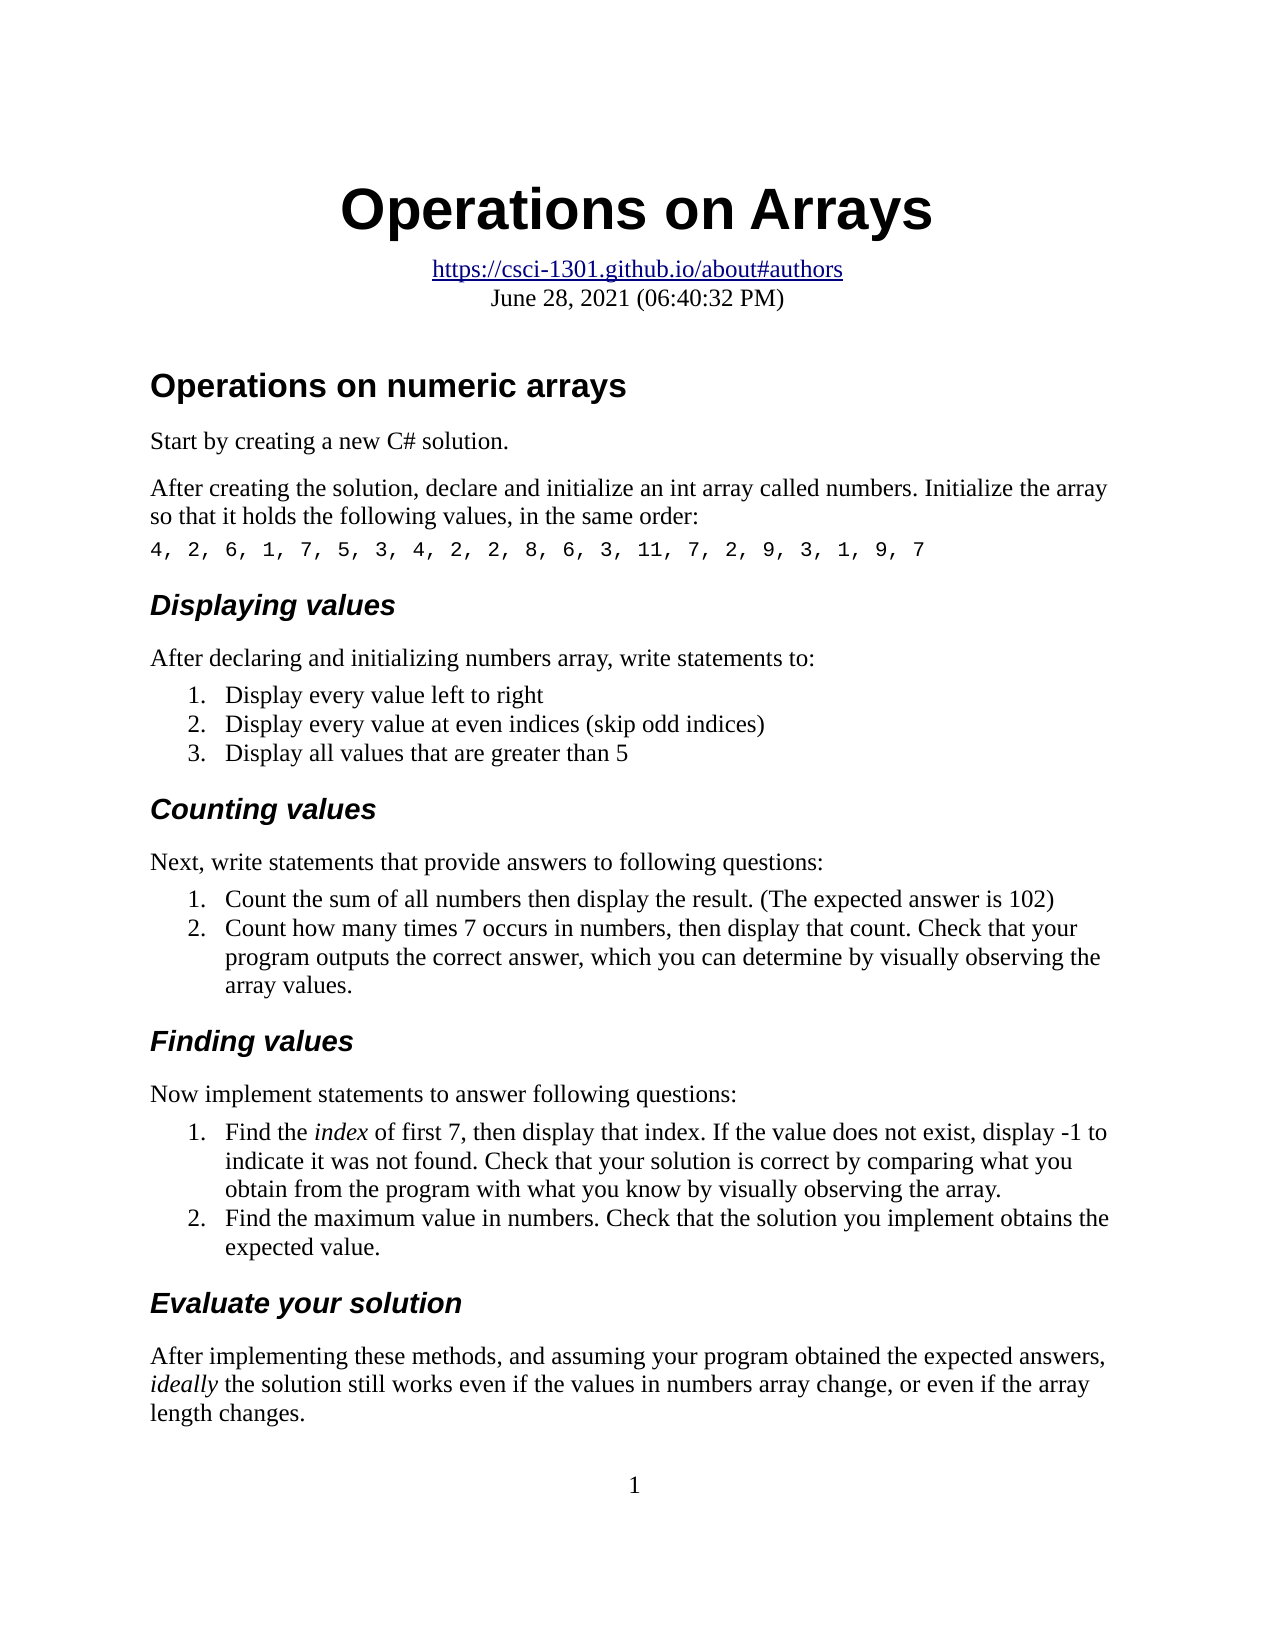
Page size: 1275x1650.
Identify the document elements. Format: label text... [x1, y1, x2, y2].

text After creating the solution, declare and initialize an int array called numbers. Initialize the array so that it holds the following values, in the same order: [150, 473, 1125, 530]
subtitle Finding values [150, 1024, 1125, 1058]
list Display every value left to right [187, 680, 1125, 709]
text 4, 2, 6, 1, 7, 5, 3, 4, 2, 2, 8, 6, 3, 11, 7, 2, 9, 3, 1, 9, 7 [150, 539, 1125, 563]
title Operations on Arrays [150, 175, 1125, 242]
subtitle Displaying values [150, 588, 1125, 621]
text Now implement statements to answer following questions: [150, 1079, 1125, 1108]
subtitle Evaluate your solution [150, 1286, 1125, 1319]
list Count how many times 7 occurs in numbers, then display that count. Check that your program outputs the correct answer, which you can determine by visually observing the array values. [187, 913, 1125, 999]
list Find the maximum value in numbers. Check that the solution you implement obtains the expected value. [187, 1203, 1125, 1261]
list Find the index of first 7, then display that index. If the value does not exist, display -1 to indicate it was not found. Check that your solution is correct by comparing what you obtain from the program with what you know by visually observing the array. [187, 1117, 1125, 1203]
text After implementing these methods, and assuming your program obtained the expected answers, ideally the solution still works even if the values in numbers array change, or even if the array length changes. [150, 1341, 1125, 1427]
text Next, write statements that provide answers to following questions: [150, 847, 1125, 875]
text Start by creating a new C# solution. [150, 426, 1125, 455]
list Display all values that are greater than 5 [187, 738, 1125, 767]
list Count the sum of all numbers then display the result. (The expected answer is 102) [187, 884, 1125, 913]
text After declaring and initializing numbers array, write statements to: [150, 643, 1125, 671]
text https://csci-1301.github.io/about#authors [150, 254, 1125, 283]
subtitle Operations on numeric arrays [150, 366, 1125, 404]
list Display every value at even indices (skip odd indices) [187, 709, 1125, 738]
subtitle Counting values [150, 792, 1125, 825]
text June 28, 2021 (06:40:32 PM) [150, 283, 1125, 312]
